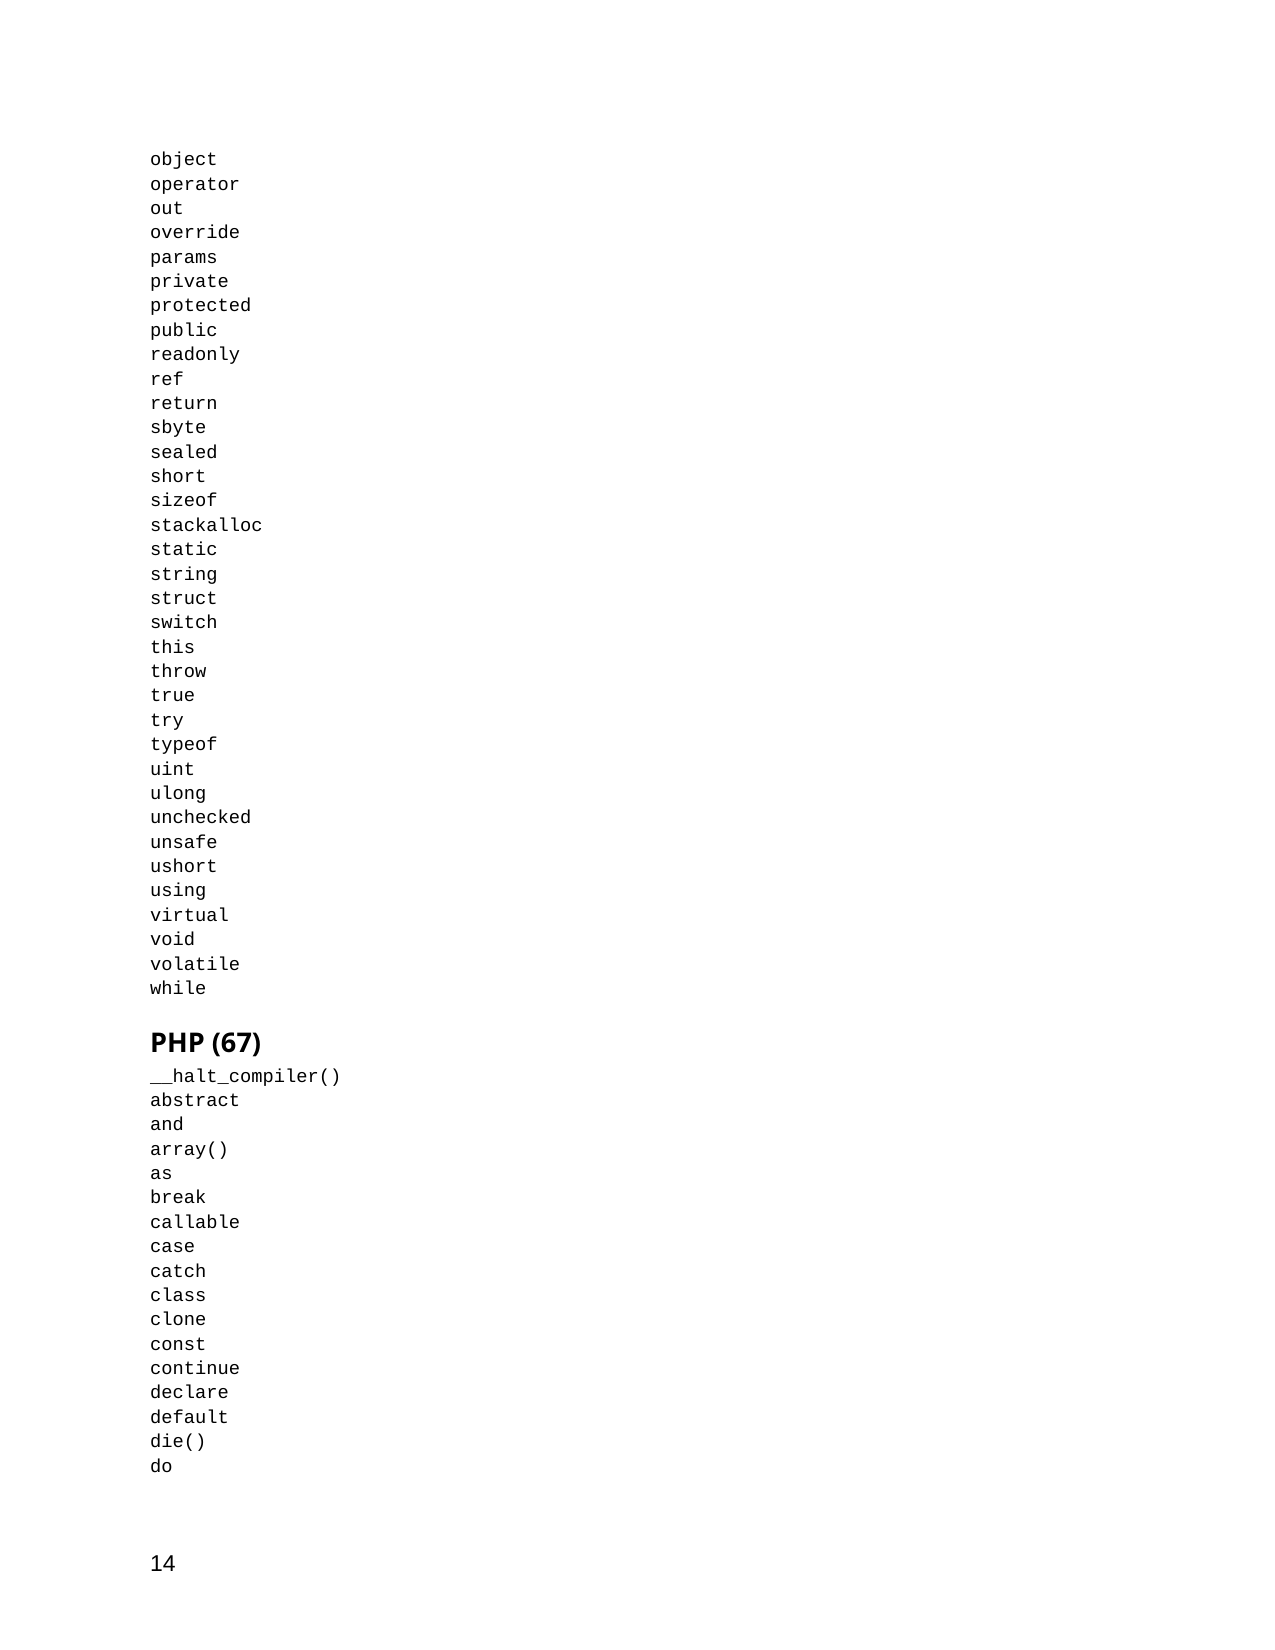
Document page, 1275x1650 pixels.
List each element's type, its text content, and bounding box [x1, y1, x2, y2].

text throw [150, 662, 1125, 683]
text string [150, 564, 1125, 586]
text sizeof [150, 491, 1125, 512]
text sealed [150, 442, 1125, 464]
text try [150, 711, 1125, 732]
text this [150, 637, 1125, 659]
text protected [150, 296, 1125, 317]
text public [150, 321, 1125, 342]
text void [150, 930, 1125, 951]
text return [150, 394, 1125, 415]
text ref [150, 369, 1125, 391]
text unchecked [150, 808, 1125, 829]
text operator [150, 174, 1125, 196]
text out [150, 199, 1125, 220]
text stackalloc [150, 516, 1125, 537]
text override [150, 223, 1125, 244]
text using [150, 881, 1125, 902]
subtitle PHP (67) [150, 1024, 1125, 1061]
text while [150, 979, 1125, 1000]
text switch [150, 613, 1125, 634]
text static [150, 540, 1125, 561]
text ushort [150, 857, 1125, 878]
text sbyte [150, 418, 1125, 439]
text unsafe [150, 832, 1125, 854]
text params [150, 247, 1125, 269]
text ulong [150, 784, 1125, 805]
text true [150, 686, 1125, 707]
text short [150, 467, 1125, 488]
text uint [150, 759, 1125, 781]
text typeof [150, 735, 1125, 756]
text __halt_compiler() abstract and array() as break callable case catch class clone const continue declare default die() do [150, 1066, 1125, 1478]
text private [150, 272, 1125, 293]
text readonly [150, 345, 1125, 366]
text virtual [150, 906, 1125, 927]
text volatile [150, 954, 1125, 976]
text struct [150, 589, 1125, 610]
text object [150, 150, 1125, 171]
